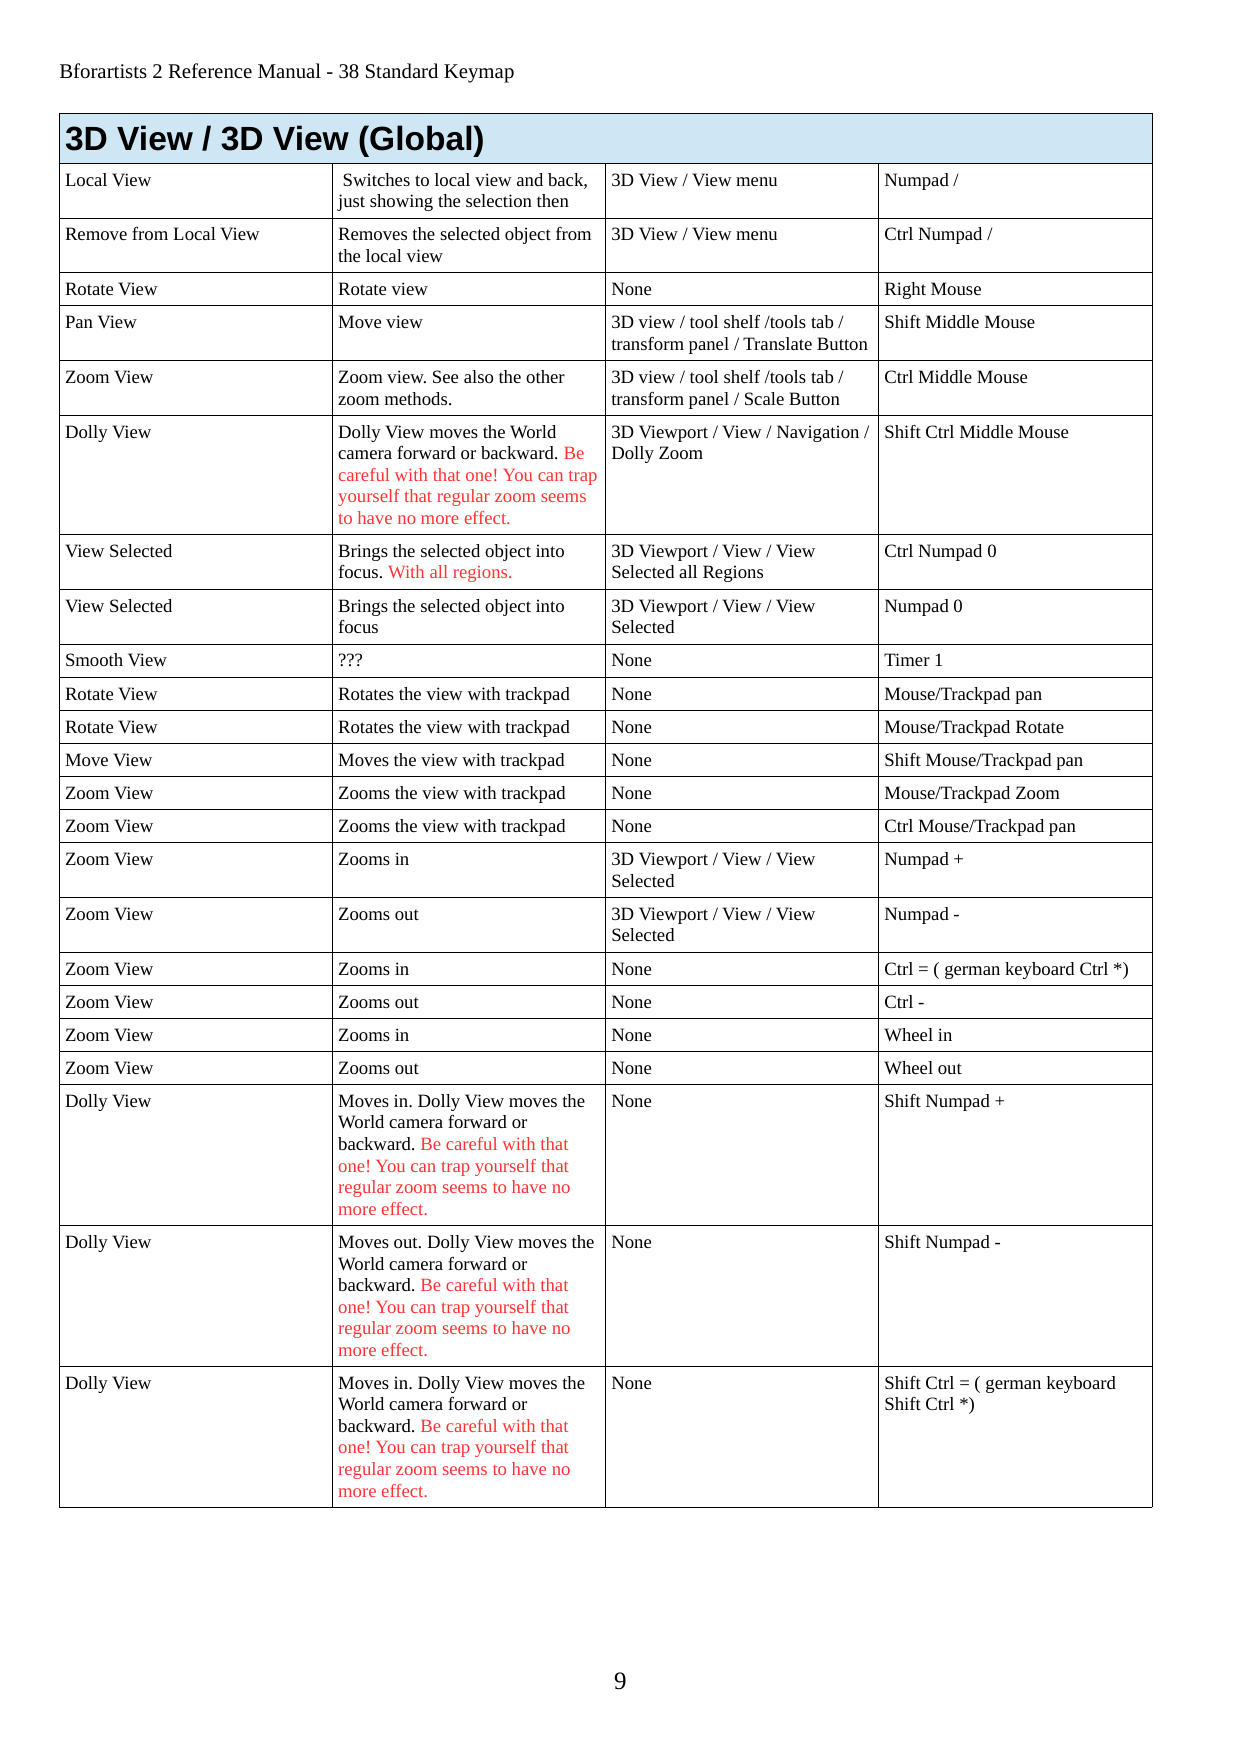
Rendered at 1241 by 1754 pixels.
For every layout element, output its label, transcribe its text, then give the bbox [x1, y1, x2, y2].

table_cell 3D view / tool shelf /tools tab / transform panel / Scale Button [606, 361, 878, 415]
table_cell Zoom View [60, 898, 332, 952]
table_cell None [606, 711, 878, 743]
table_cell None [606, 273, 878, 305]
table_cell ??? [333, 645, 605, 677]
table_cell Zoom View [60, 843, 332, 897]
table_cell Pan View [60, 306, 332, 360]
table_cell Zoom View [60, 1019, 332, 1051]
table_cell Dolly View [60, 1367, 332, 1507]
table_cell Ctrl Numpad 0 [879, 535, 1152, 589]
table_cell 3D Viewport / View / Navigation / Dolly Zoom [606, 416, 878, 534]
table_cell Zooms out [333, 986, 605, 1018]
table_cell None [606, 1052, 878, 1084]
table_cell Rotate View [60, 711, 332, 743]
table_cell Brings the selected object into focus [333, 590, 605, 643]
table_cell Dolly View [60, 1085, 332, 1225]
table_cell Rotates the view with trackpad [333, 678, 605, 710]
table_cell Right Mouse [879, 273, 1152, 305]
table_cell Removes the selected object from the local view [333, 219, 605, 272]
table_cell Numpad - [879, 898, 1152, 952]
table_cell Zoom view. See also the other zoom methods. [333, 361, 605, 415]
table_cell Numpad / [879, 164, 1152, 217]
table_cell Zooms the view with trackpad [333, 810, 605, 842]
table_cell None [606, 744, 878, 776]
table_cell Ctrl - [879, 986, 1152, 1018]
table_cell Zooms out [333, 898, 605, 952]
table_cell 3D Viewport / View / View Selected [606, 843, 878, 897]
table_cell Mouse/Trackpad pan [879, 678, 1152, 710]
table_cell Zoom View [60, 953, 332, 985]
table_cell Shift Numpad - [879, 1226, 1152, 1366]
table_cell None [606, 953, 878, 985]
table_cell Shift Middle Mouse [879, 306, 1152, 360]
table_cell 3D Viewport / View / View Selected [606, 898, 878, 952]
table_header 3D View / 3D View (Global) [60, 114, 1152, 163]
table_cell Zoom View [60, 1052, 332, 1084]
table_cell Zoom View [60, 777, 332, 809]
table_cell None [606, 1367, 878, 1507]
table_cell Shift Numpad + [879, 1085, 1152, 1225]
table_cell Smooth View [60, 645, 332, 677]
table_cell Brings the selected object into focus. With all regions. [333, 535, 605, 589]
table_cell None [606, 777, 878, 809]
table_cell Rotate View [60, 273, 332, 305]
table_cell Move view [333, 306, 605, 360]
table_cell View Selected [60, 535, 332, 589]
table_cell Shift Ctrl = ( german keyboard Shift Ctrl *) [879, 1367, 1152, 1507]
table_cell Moves in. Dolly View moves the World camera forward or backward. Be careful with that one! You can trap yourself that regular zoom seems to have no more effect. [333, 1367, 605, 1507]
table_cell Zoom View [60, 986, 332, 1018]
table_cell View Selected [60, 590, 332, 643]
table_cell Ctrl Numpad / [879, 219, 1152, 272]
table_cell 3D Viewport / View / View Selected all Regions [606, 535, 878, 589]
table_cell Moves the view with trackpad [333, 744, 605, 776]
table_cell None [606, 645, 878, 677]
table_cell Zooms in [333, 953, 605, 985]
table_cell Shift Ctrl Middle Mouse [879, 416, 1152, 534]
table_cell None [606, 986, 878, 1018]
table_cell Move View [60, 744, 332, 776]
table_cell Dolly View moves the World camera forward or backward. Be careful with that one! You can trap yourself that regular zoom seems to have no more effect. [333, 416, 605, 534]
table_cell Dolly View [60, 1226, 332, 1366]
table_cell None [606, 1019, 878, 1051]
table_cell Numpad 0 [879, 590, 1152, 643]
table_cell Zooms in [333, 843, 605, 897]
table_cell Timer 1 [879, 645, 1152, 677]
table_cell Mouse/Trackpad Zoom [879, 777, 1152, 809]
table_cell 3D Viewport / View / View Selected [606, 590, 878, 643]
table_cell Rotates the view with trackpad [333, 711, 605, 743]
table_cell Zooms out [333, 1052, 605, 1084]
table_cell Ctrl = ( german keyboard Ctrl *) [879, 953, 1152, 985]
table_cell None [606, 1226, 878, 1366]
table_cell Shift Mouse/Trackpad pan [879, 744, 1152, 776]
table_cell None [606, 1085, 878, 1225]
table_cell Local View [60, 164, 332, 217]
table_cell 3D view / tool shelf /tools tab / transform panel / Translate Button [606, 306, 878, 360]
table_cell Zoom View [60, 810, 332, 842]
table_cell Mouse/Trackpad Rotate [879, 711, 1152, 743]
table_cell Rotate View [60, 678, 332, 710]
table_cell Ctrl Mouse/Trackpad pan [879, 810, 1152, 842]
table_cell Wheel out [879, 1052, 1152, 1084]
table_cell Wheel in [879, 1019, 1152, 1051]
table_cell Numpad + [879, 843, 1152, 897]
table_cell None [606, 678, 878, 710]
table_cell None [606, 810, 878, 842]
table_cell Zooms in [333, 1019, 605, 1051]
table_cell Zooms the view with trackpad [333, 777, 605, 809]
table_cell Ctrl Middle Mouse [879, 361, 1152, 415]
table_cell Remove from Local View [60, 219, 332, 272]
table_cell Switches to local view and back, just showing the selection then [333, 164, 605, 217]
table_cell Dolly View [60, 416, 332, 534]
table_cell Rotate view [333, 273, 605, 305]
table_cell Moves out. Dolly View moves the World camera forward or backward. Be careful with that one! You can trap yourself that regular zoom seems to have no more effect. [333, 1226, 605, 1366]
table_cell 3D View / View menu [606, 164, 878, 217]
table_cell Moves in. Dolly View moves the World camera forward or backward. Be careful with that one! You can trap yourself that regular zoom seems to have no more effect. [333, 1085, 605, 1225]
table_cell 3D View / View menu [606, 219, 878, 272]
table_cell Zoom View [60, 361, 332, 415]
